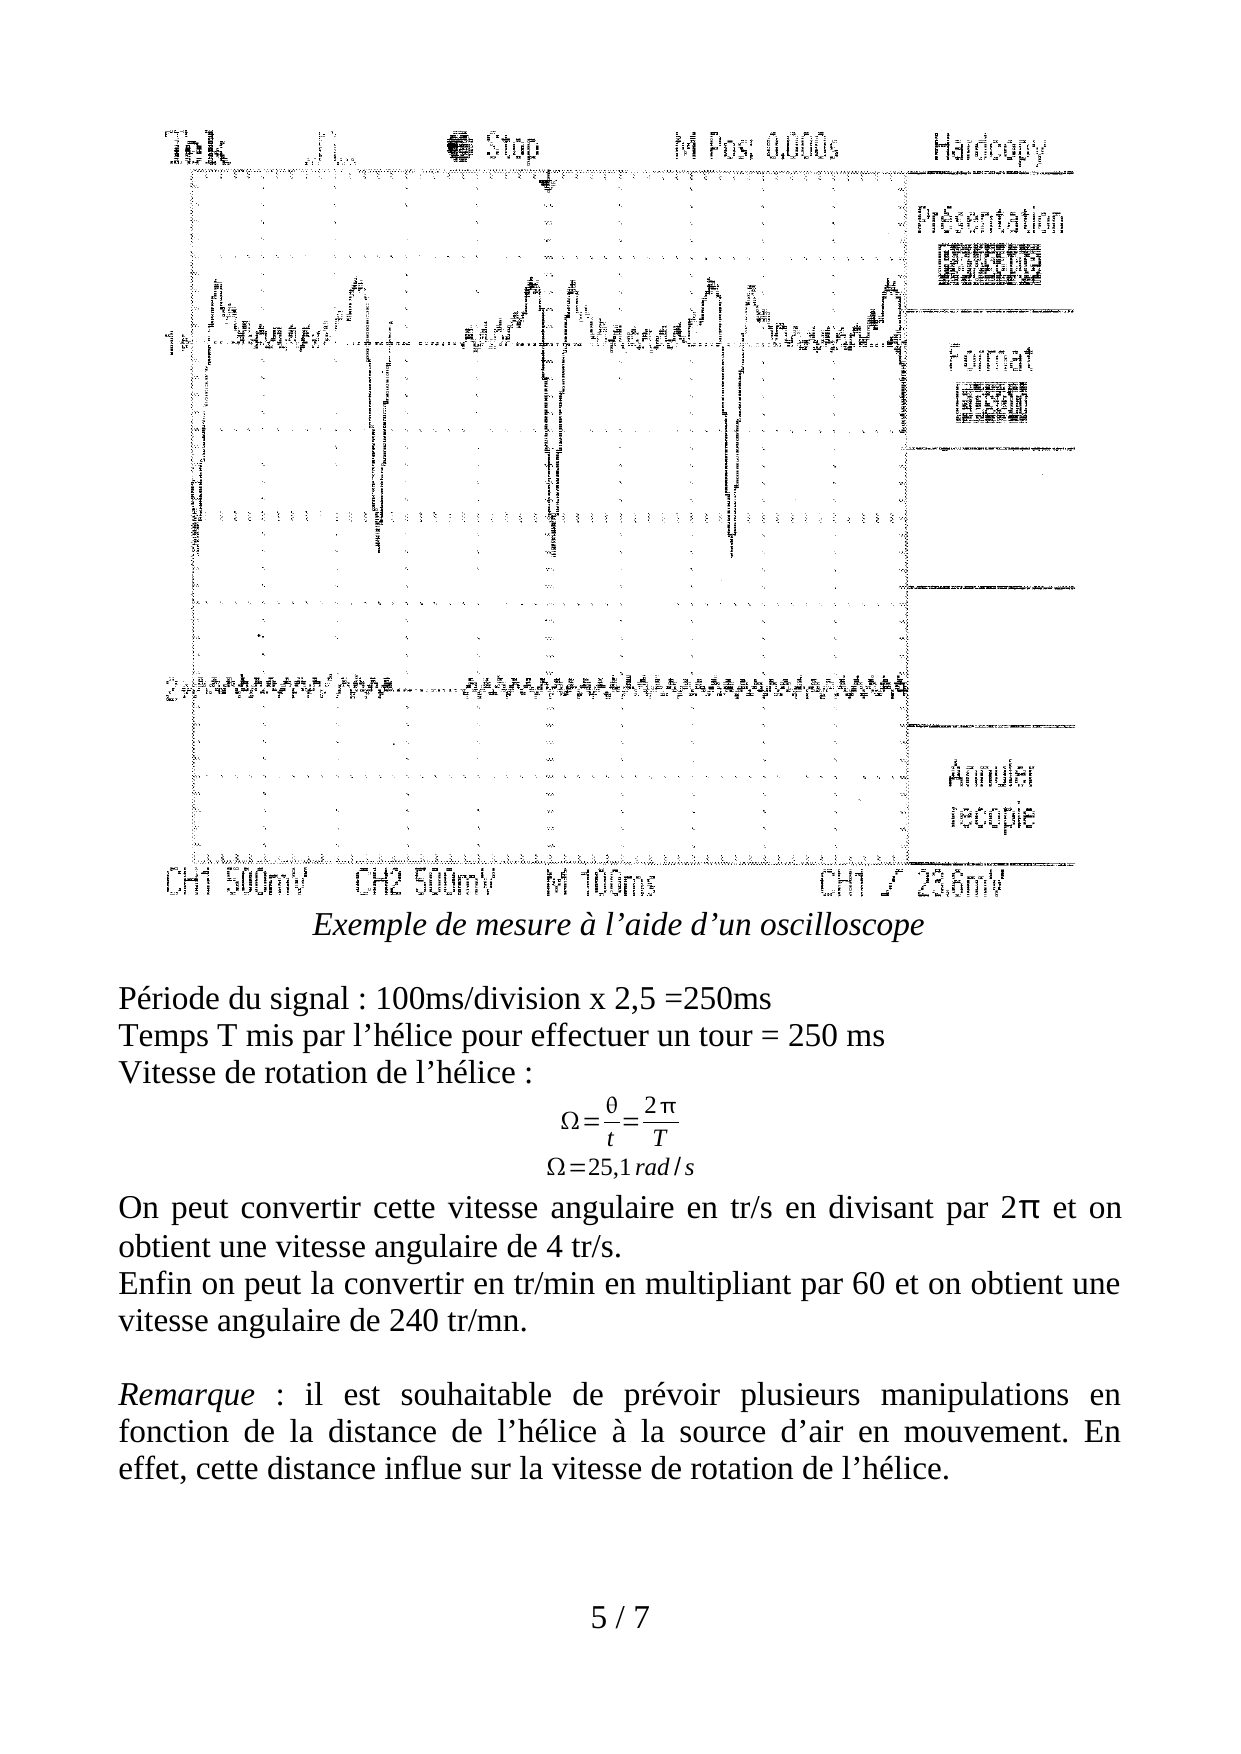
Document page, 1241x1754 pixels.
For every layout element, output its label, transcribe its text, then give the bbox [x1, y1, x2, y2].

text Période du signal : 100ms/division x 2,5 =250ms [118, 979, 1122, 1016]
text On peut convertir cette vitesse angulaire en tr/s en divisant par 2π et on obtient une vitesse angulaire de 4 tr/s. [118, 1183, 1122, 1265]
text Temps T mis par l’hélice pour effectuer un tour = 250 ms [118, 1016, 1122, 1053]
text Enfin on peut la convertir en tr/min en multipliant par 60 et on obtient une vitesse angulaire de 240 tr/mn. [118, 1265, 1122, 1339]
picture [164, 127, 1076, 897]
text Remarque : il est souhaitable de prévoir plusieurs manipulations en fonction de la distance de l’hélice à la source d’air en mouvement. En effet, cette distance influe sur la vitesse de rotation de l’hélice. [118, 1376, 1122, 1486]
text Exemple de mesure à l’aide d’un oscilloscope [118, 906, 1122, 943]
text Vitesse de rotation de l’hélice : [118, 1053, 1122, 1090]
